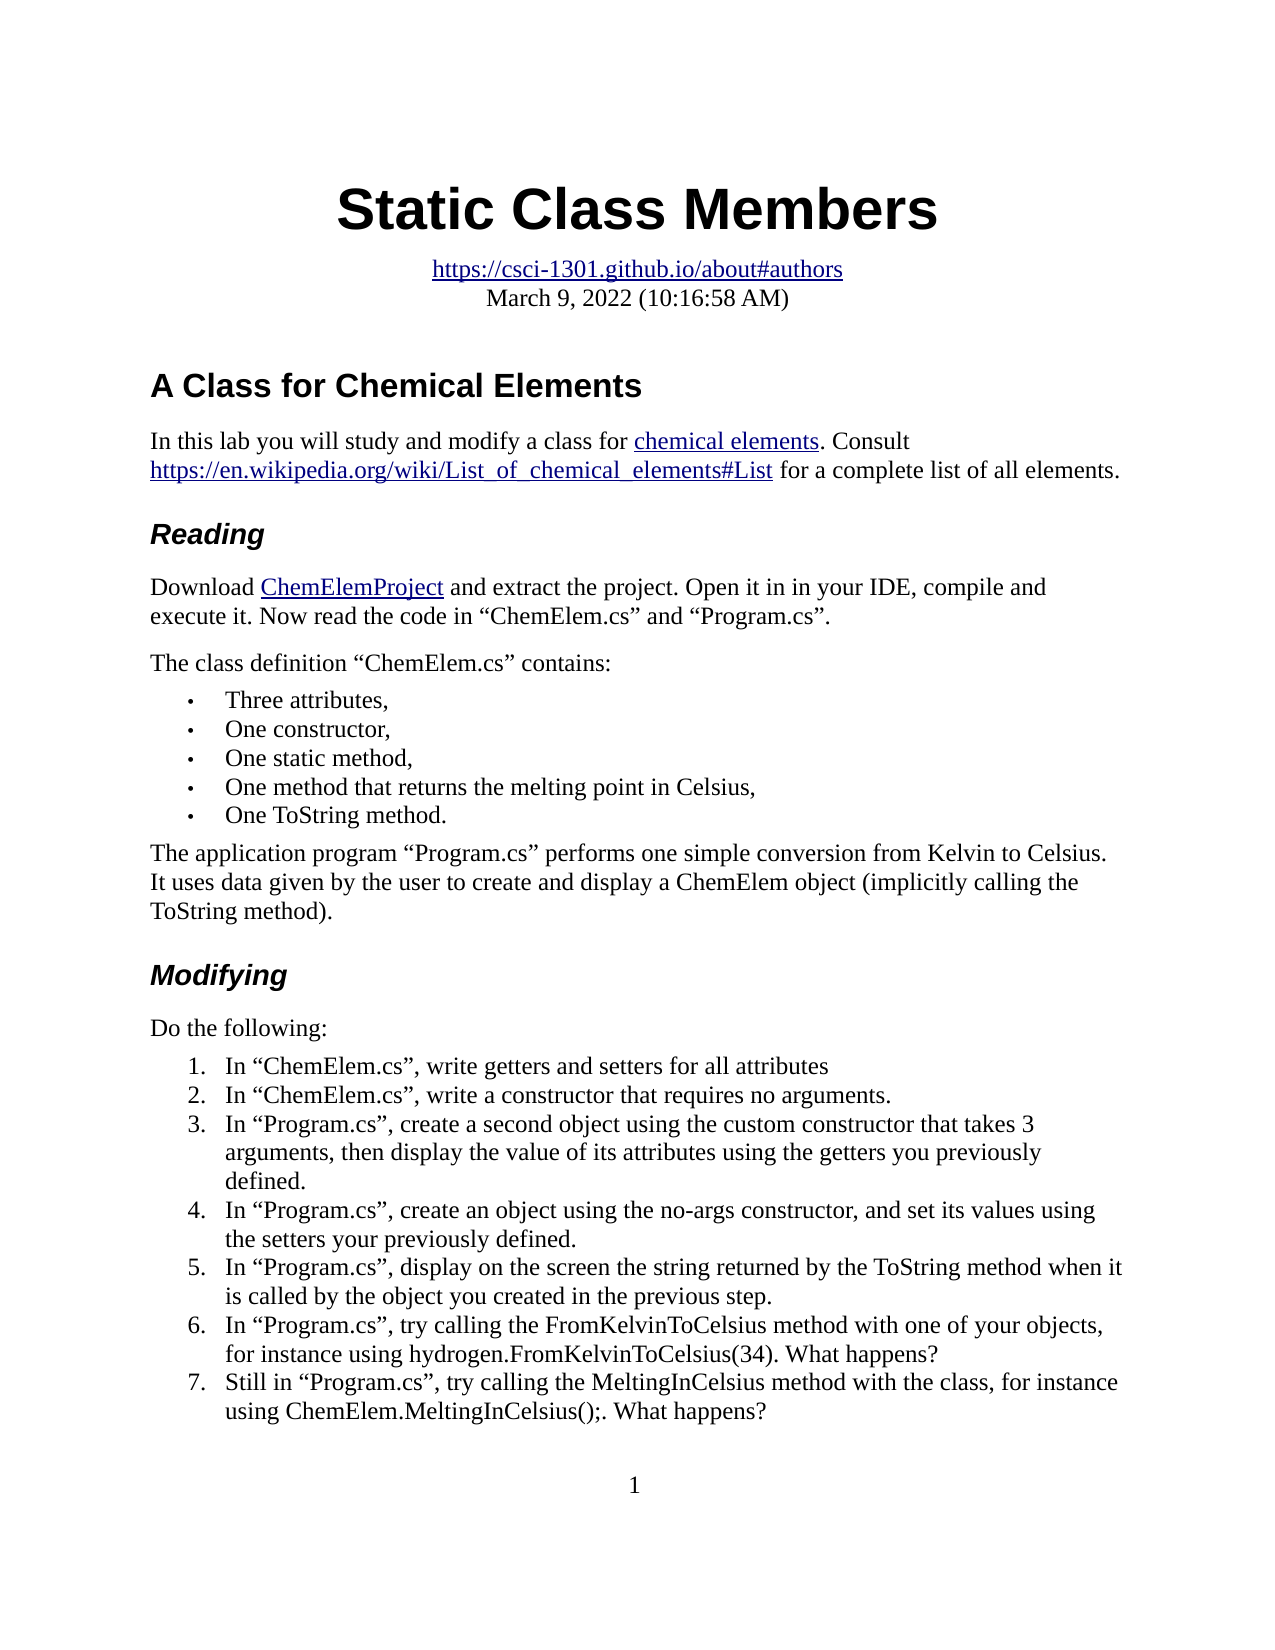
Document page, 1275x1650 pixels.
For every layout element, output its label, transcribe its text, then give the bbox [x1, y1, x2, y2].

text Download ChemElemProject and extract the project. Open it in in your IDE, compile and execute it. Now read the code in “ChemElem.cs” and “Program.cs”. [150, 572, 1125, 630]
list In “Program.cs”, display on the screen the string returned by the ToString method when it is called by the object you created in the previous step. [187, 1252, 1125, 1310]
subtitle A Class for Chemical Elements [150, 366, 1125, 404]
list One ToString method. [187, 801, 1125, 829]
list In “ChemElem.cs”, write getters and setters for all attributes [187, 1051, 1125, 1080]
list In “Program.cs”, create a second object using the custom constructor that takes 3 arguments, then display the value of its attributes using the getters you previously defined. [187, 1109, 1125, 1195]
list In “ChemElem.cs”, write a constructor that requires no arguments. [187, 1080, 1125, 1109]
subtitle Modifying [150, 958, 1125, 992]
subtitle Reading [150, 517, 1125, 551]
text The application program “Program.cs” performs one simple conversion from Kelvin to Celsius. It uses data given by the user to create and display a ChemElem object (implicitly calling the ToString method). [150, 838, 1125, 924]
title Static Class Members [150, 175, 1125, 242]
text Do the following: [150, 1013, 1125, 1042]
text The class definition “ChemElem.cs” contains: [150, 648, 1125, 677]
text https://csci-1301.github.io/about#authors [150, 254, 1125, 283]
text March 9, 2022 (10:16:58 AM) [150, 283, 1125, 312]
list Still in “Program.cs”, try calling the MeltingInCelsius method with the class, for instance using ChemElem.MeltingInCelsius();. What happens? [187, 1367, 1125, 1425]
list One method that returns the melting point in Celsius, [187, 772, 1125, 801]
list In “Program.cs”, create an object using the no-args constructor, and set its values using the setters your previously defined. [187, 1195, 1125, 1252]
list Three attributes, [187, 686, 1125, 714]
list One static method, [187, 743, 1125, 772]
text In this lab you will study and modify a class for chemical elements. Consult https://en.wikipedia.org/wiki/List_of_chemical_elements#List for a complete list of all elements. [150, 426, 1125, 483]
list One constructor, [187, 714, 1125, 743]
list In “Program.cs”, try calling the FromKelvinToCelsius method with one of your objects, for instance using hydrogen.FromKelvinToCelsius(34). What happens? [187, 1310, 1125, 1367]
